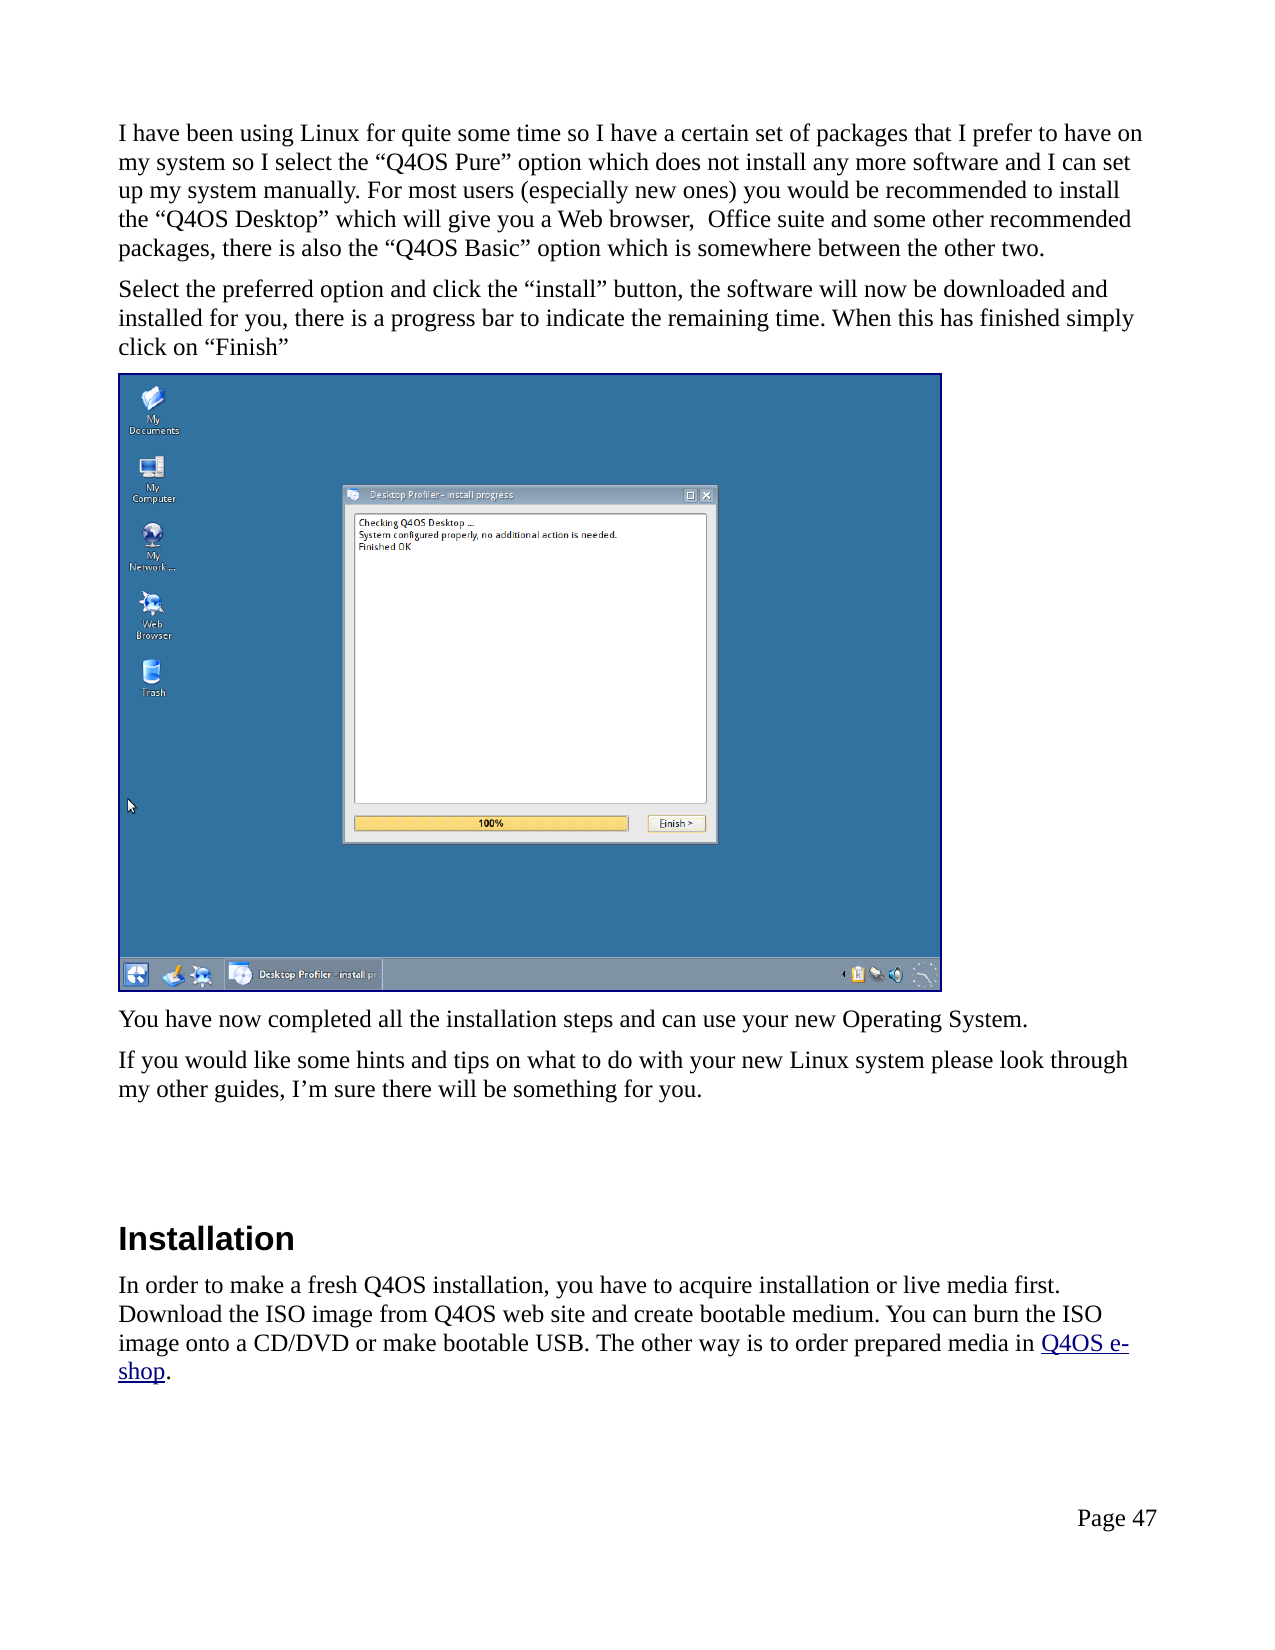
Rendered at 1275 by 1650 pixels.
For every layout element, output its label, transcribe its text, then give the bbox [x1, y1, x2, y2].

text Select the preferred option and click the “install” button, the software will now be downloaded and installed for you, there is a progress bar to indicate the remaining time. When this has finished simply click on “Finish” [118, 274, 1157, 361]
text In order to make a fresh Q4OS installation, you have to acquire installation or live media first. Download the ISO image from Q4OS web site and create bootable medium. You can burn the ISO image onto a CD/DVD or make bootable USB. The other way is to order prepared media in Q4OS e-shop. [118, 1270, 1157, 1385]
text You have now completed all the installation steps and can use your new Operating System. [118, 1004, 1157, 1033]
text If you would like some hints and tips on what to do with your new Linux system please look through my other guides, I’m sure there will be something for you. [118, 1046, 1157, 1103]
text I have been using Linux for quite some time so I have a certain set of packages that I prefer to have on my system so I select the “Q4OS Pure” option which does not install any more software and I can set up my system manually. For most users (especially new ones) you would be recommended to install the “Q4OS Desktop” which will give you a Web browser, Office suite and some other recommended packages, there is also the “Q4OS Basic” option which is somewhere between the other two. [118, 118, 1157, 262]
picture [120, 375, 940, 990]
subtitle Installation [118, 1219, 1157, 1258]
